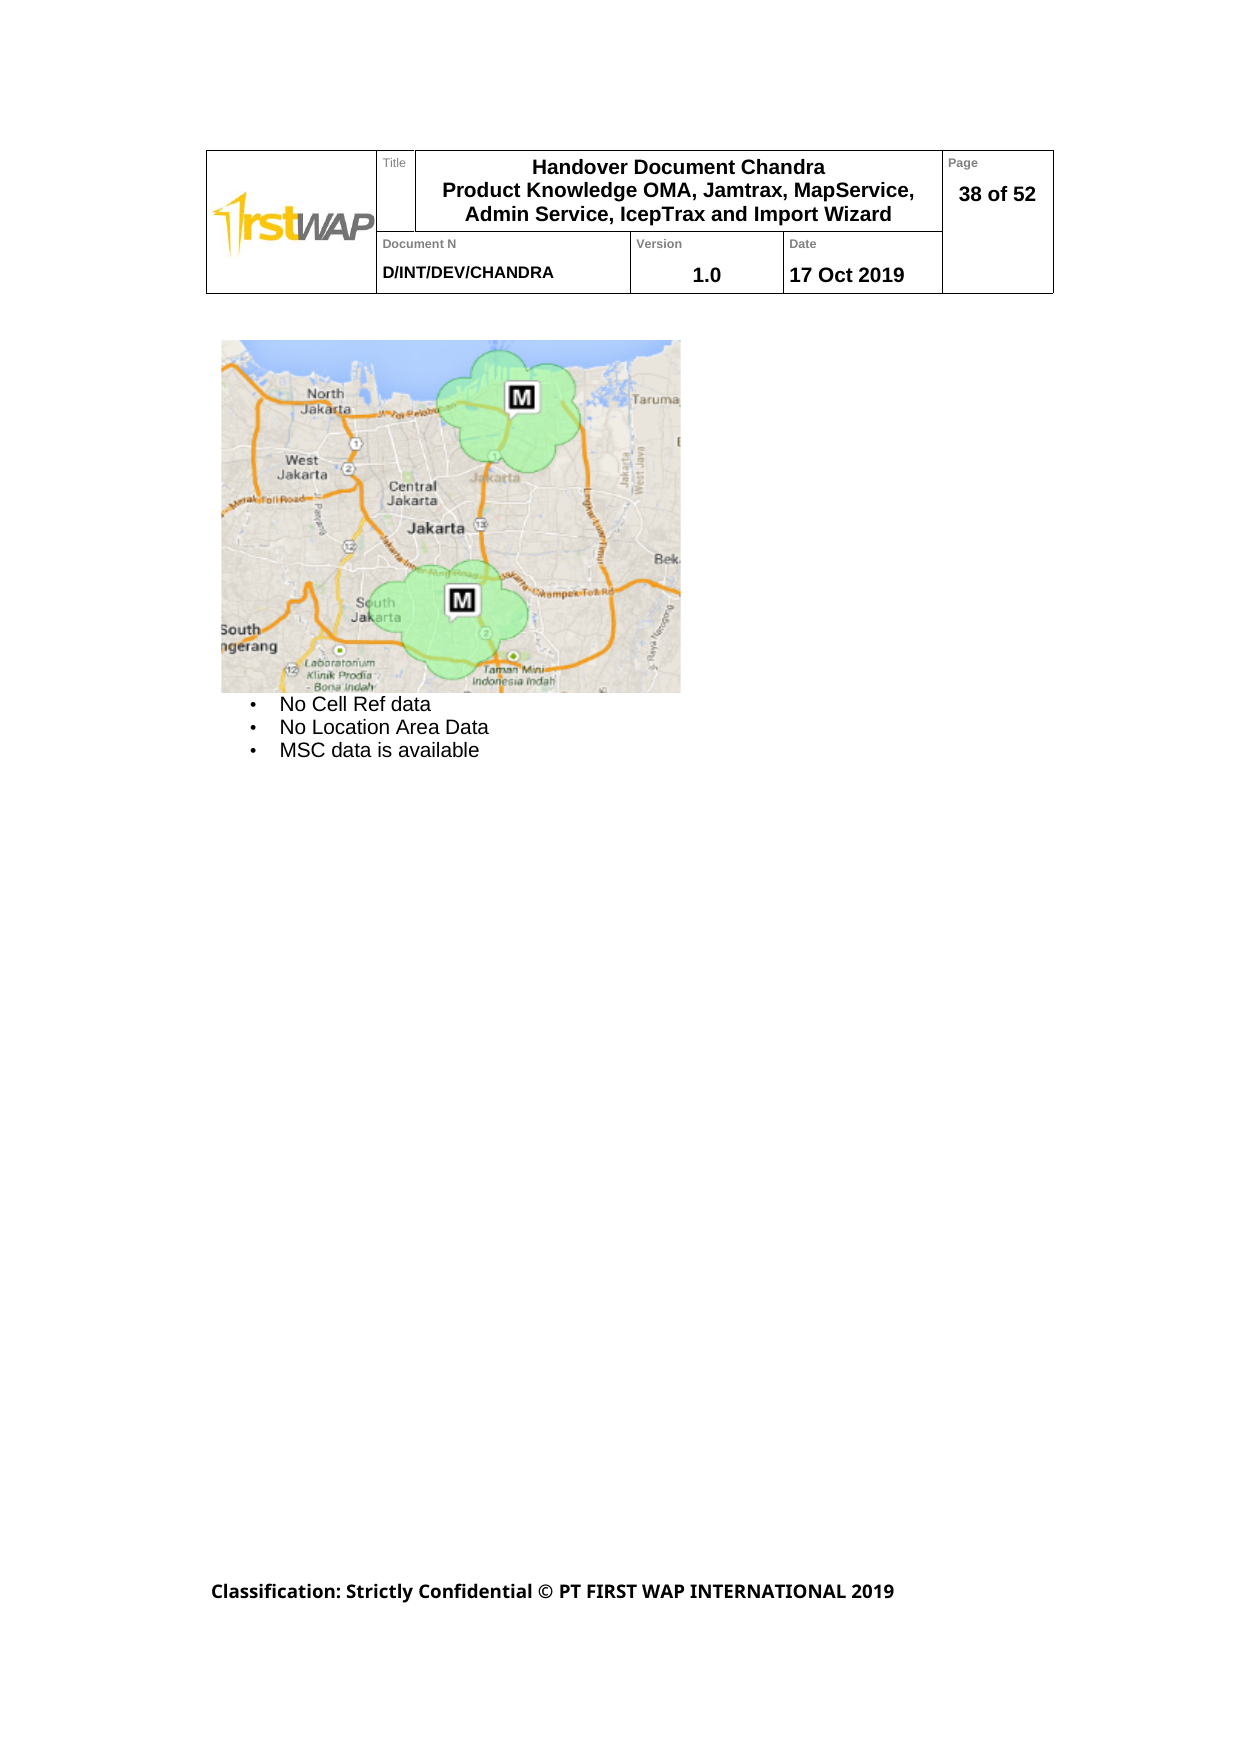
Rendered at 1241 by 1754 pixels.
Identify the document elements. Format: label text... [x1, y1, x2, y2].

list No Location Area Data [250, 716, 1053, 739]
list No Cell Ref data [250, 693, 1053, 716]
list MSC data is available [250, 739, 1053, 762]
picture [221, 340, 681, 693]
picture [211, 191, 375, 259]
